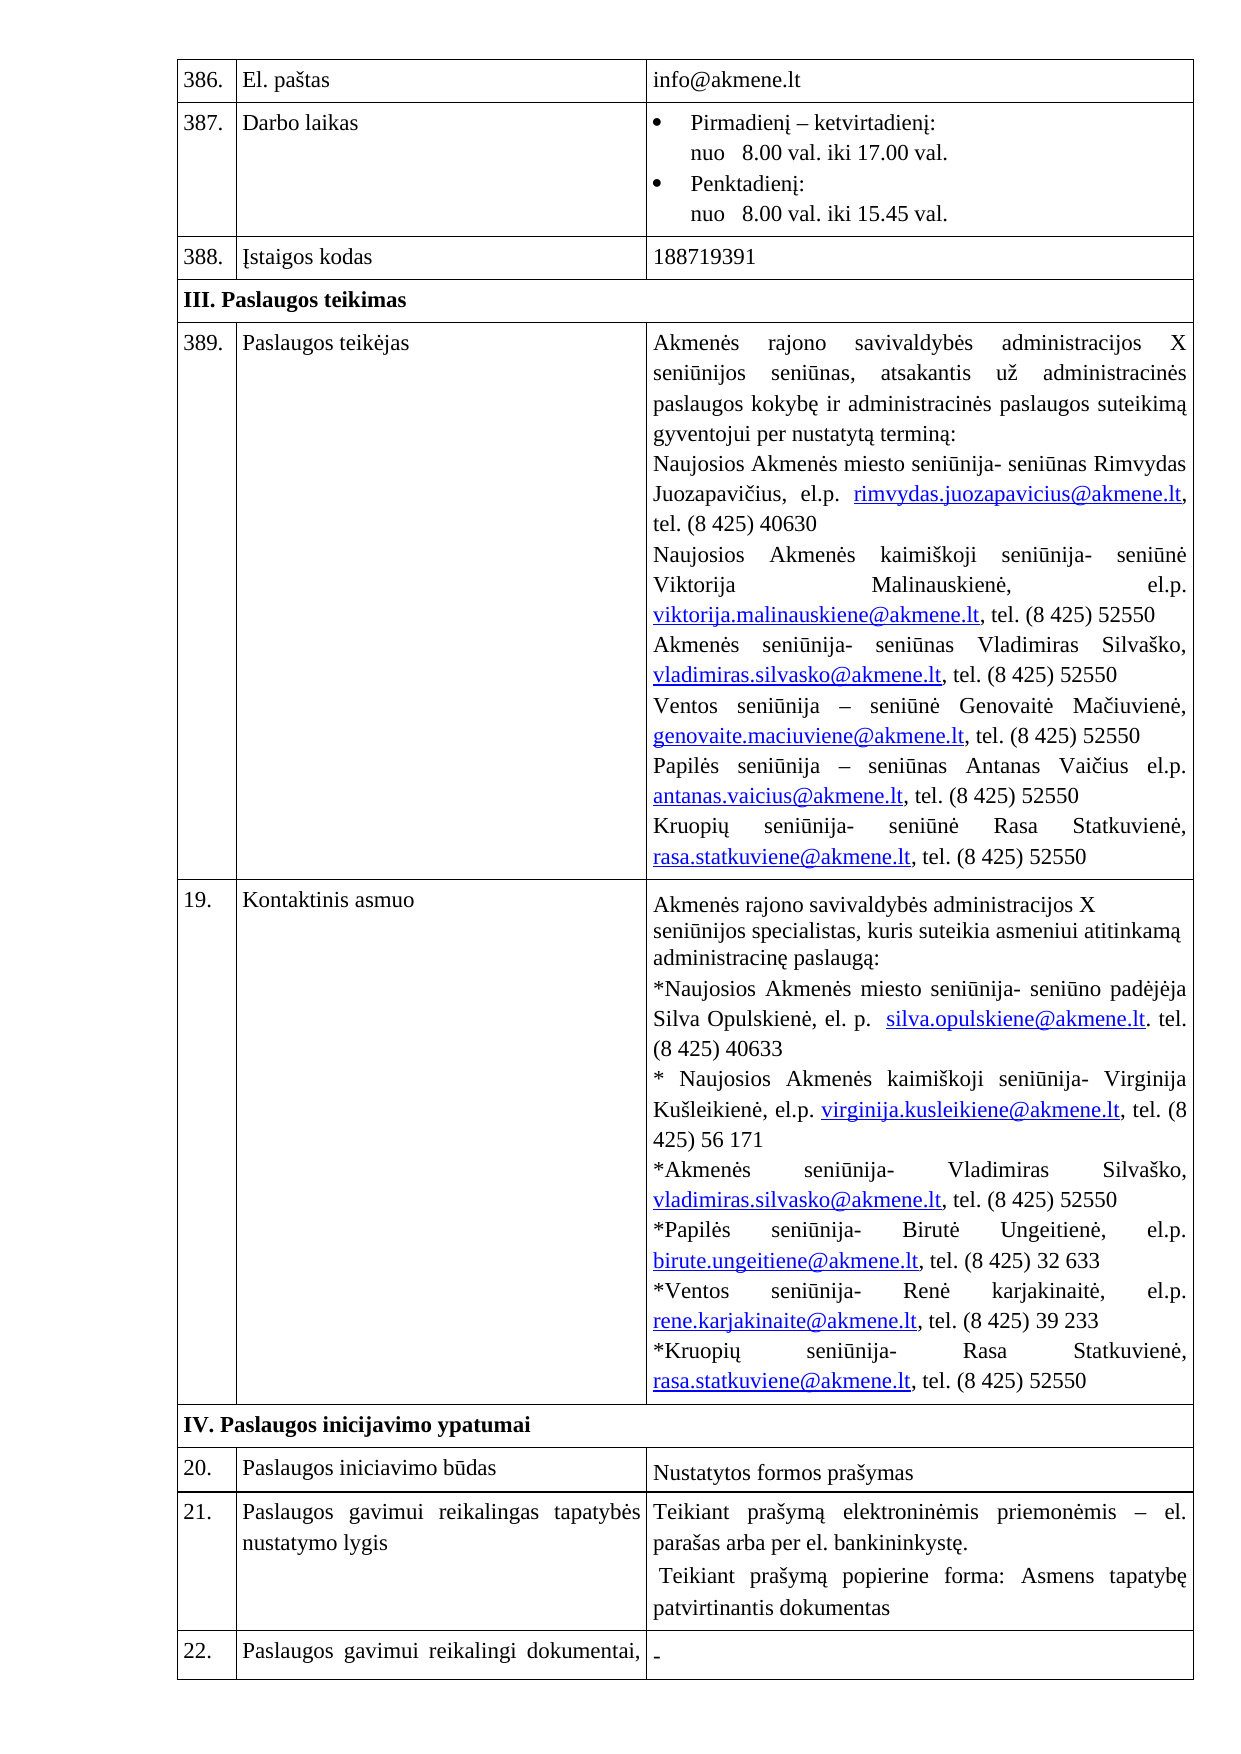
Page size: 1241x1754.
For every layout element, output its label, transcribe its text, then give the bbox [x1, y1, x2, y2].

table_cell Akmenės rajono savivaldybės administracijos X seniūnijos specialistas, kuris suteikia asmeniui atitinkamą administracinę paslaugą: *Naujosios Akmenės miesto seniūnija- seniūno padėjėja Silva Opulskienė, el. p. silva.opulskiene@akmene.lt. tel. (8 425) 40633 * Naujosios Akmenės kaimiškoji seniūnija- Virginija Kušleikienė, el.p. virginija.kusleikiene@akmene.lt, tel. (8 425) 56 171 *Akmenės seniūnija- Vladimiras Silvaško, vladimiras.silvasko@akmene.lt, tel. (8 425) 52550 *Papilės seniūnija- Birutė Ungeitienė, el.p. birute.ungeitiene@akmene.lt, tel. (8 425) 32 633 *Ventos seniūnija- Renė karjakinaitė, el.p. rene.karjakinaite@akmene.lt, tel. (8 425) 39 233 *Kruopių seniūnija- Rasa Statkuvienė, rasa.statkuviene@akmene.lt, tel. (8 425) 52550 [647, 880, 1193, 1404]
table_cell Teikiant prašymą elektroninėmis priemonėmis – el. parašas arba per el. bankininkystę. Teikiant prašymą popierine forma: Asmens tapatybę patvirtinantis dokumentas [647, 1493, 1193, 1630]
table_cell 388. [178, 237, 236, 279]
table_cell IV. Paslaugos inicijavimo ypatumai [178, 1405, 1193, 1447]
table_cell 387. [178, 103, 236, 236]
table_cell El. paštas [237, 60, 646, 102]
table_cell Įstaigos kodas [237, 237, 646, 279]
table_cell Nustatytos formos prašymas [647, 1448, 1193, 1491]
table_cell Paslaugos gavimui reikalingi dokumentai, [237, 1631, 646, 1679]
table_cell Darbo laikas [237, 103, 646, 236]
table_cell Paslaugos teikėjas [237, 323, 646, 879]
table_cell 22. [178, 1631, 236, 1679]
table_cell 386. [178, 60, 236, 102]
table_cell  Pirmadienį – ketvirtadienį: nuo 8.00 val. iki 17.00 val.  Penktadienį: nuo 8.00 val. iki 15.45 val. [647, 103, 1193, 236]
table_cell 20. [178, 1448, 236, 1491]
table_cell Paslaugos gavimui reikalingas tapatybės nustatymo lygis [237, 1493, 646, 1630]
table_cell 389. [178, 323, 236, 879]
table_cell info@akmene.lt [647, 60, 1193, 102]
table_cell Kontaktinis asmuo [237, 880, 646, 1404]
table_cell Paslaugos iniciavimo būdas [237, 1448, 646, 1491]
table_cell Akmenės rajono savivaldybės administracijos X seniūnijos seniūnas, atsakantis už administracinės paslaugos kokybę ir administracinės paslaugos suteikimą gyventojui per nustatytą terminą: Naujosios Akmenės miesto seniūnija- seniūnas Rimvydas Juozapavičius, el.p. rimvydas.juozapavicius@akmene.lt, tel. (8 425) 40630 Naujosios Akmenės kaimiškoji seniūnija- seniūnė Viktorija Malinauskienė, el.p. viktorija.malinauskiene@akmene.lt, tel. (8 425) 52550 Akmenės seniūnija- seniūnas Vladimiras Silvaško, vladimiras.silvasko@akmene.lt, tel. (8 425) 52550 Ventos seniūnija – seniūnė Genovaitė Mačiuvienė, genovaite.maciuviene@akmene.lt, tel. (8 425) 52550 Papilės seniūnija – seniūnas Antanas Vaičius el.p. antanas.vaicius@akmene.lt, tel. (8 425) 52550 Kruopių seniūnija- seniūnė Rasa Statkuvienė, rasa.statkuviene@akmene.lt, tel. (8 425) 52550 [647, 323, 1193, 879]
table_cell 21. [178, 1493, 236, 1630]
table_cell III. Paslaugos teikimas [178, 280, 1193, 322]
table_cell 188719391 [647, 237, 1193, 279]
table_cell - [647, 1631, 1193, 1679]
table_cell 19. [178, 880, 236, 1404]
